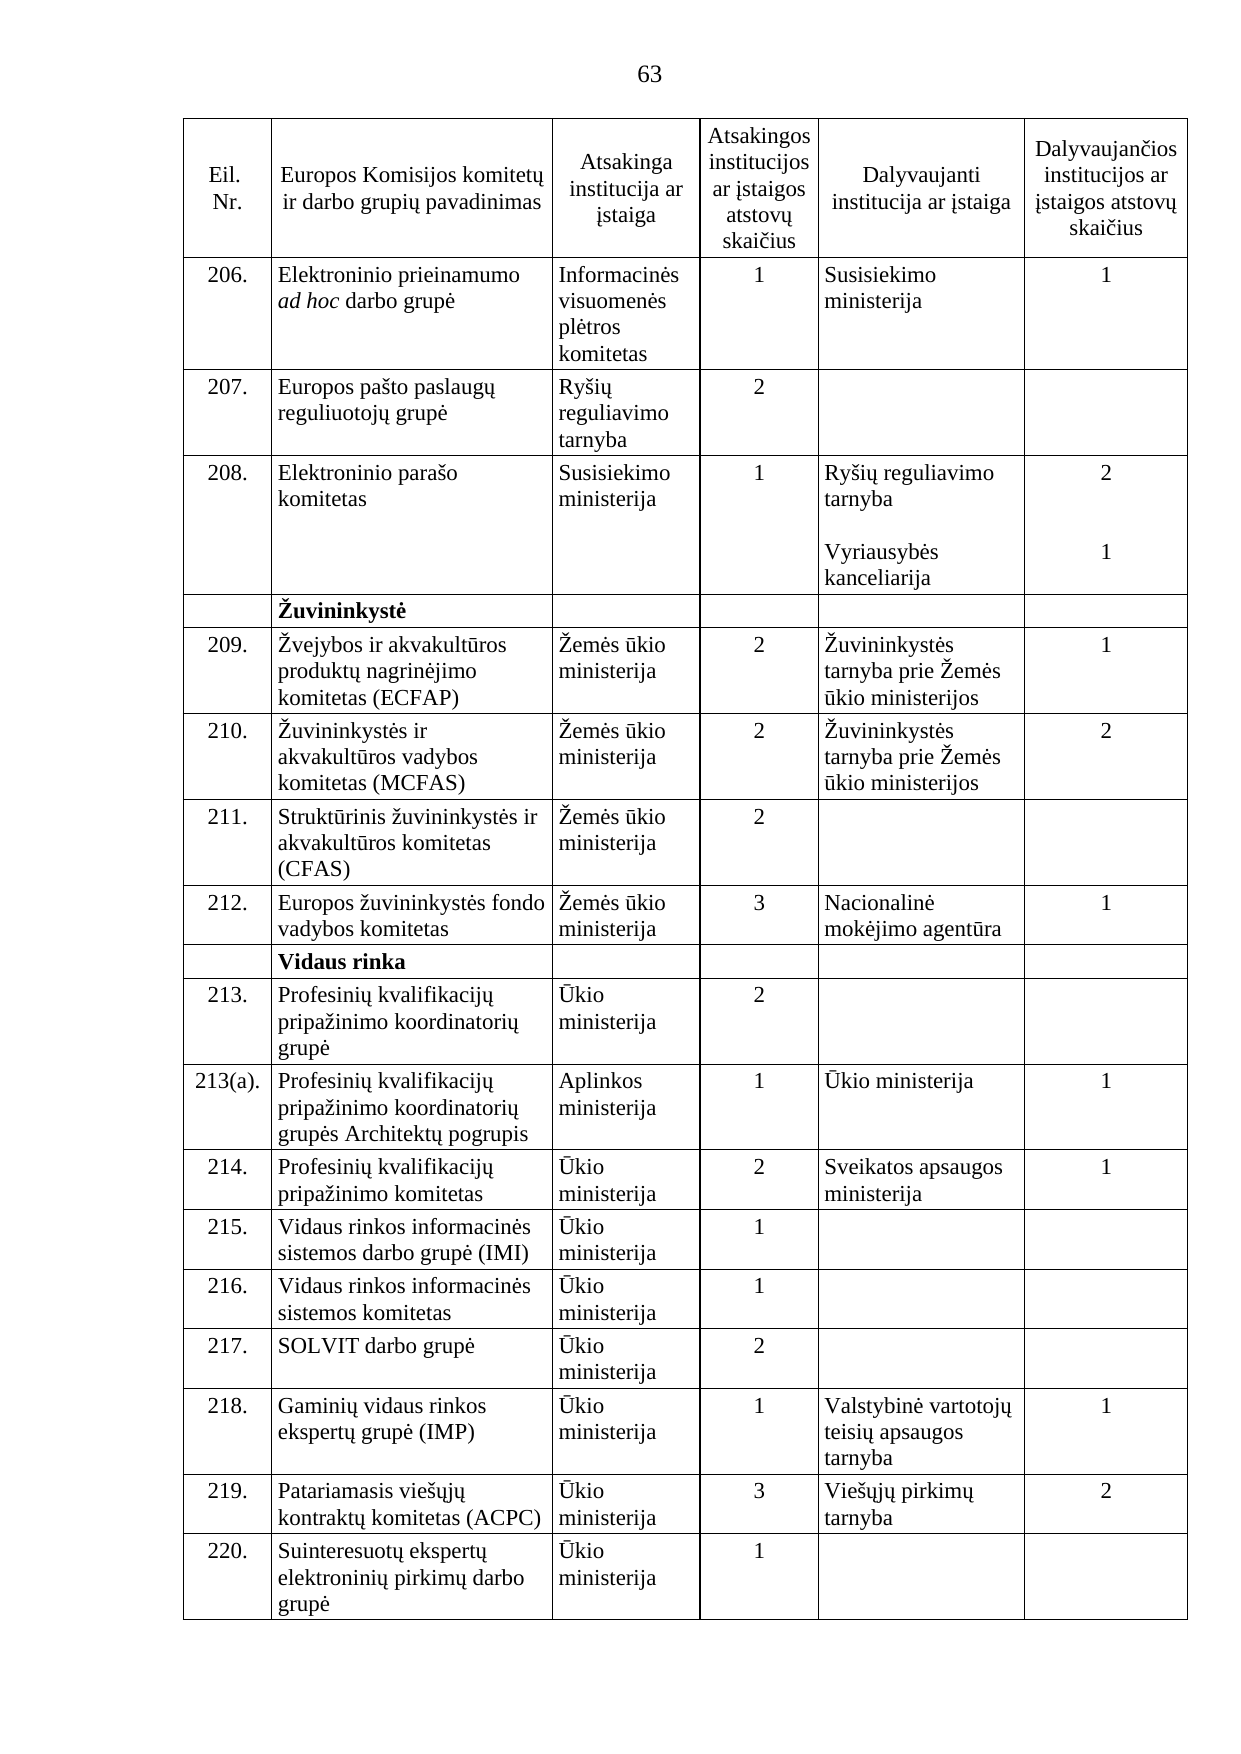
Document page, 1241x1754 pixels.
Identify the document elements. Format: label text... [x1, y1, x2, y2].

table_cell Europos pašto paslaugų reguliuotojų grupė [272, 370, 552, 455]
table_cell Ūkio ministerija [553, 979, 699, 1063]
table_cell [553, 945, 699, 977]
table_cell Aplinkos ministerija [553, 1065, 699, 1149]
table_cell 215. [184, 1210, 271, 1268]
table_cell Valstybinė vartotojų teisių apsaugos tarnyba [819, 1389, 1024, 1474]
table_cell [819, 1329, 1024, 1388]
table_cell [184, 945, 271, 977]
table_cell 1 [1025, 1065, 1187, 1149]
table_cell 1 [701, 1065, 818, 1149]
table_cell 210. [184, 714, 271, 799]
table_cell [819, 979, 1024, 1063]
table_cell Profesinių kvalifikacijų pripažinimo komitetas [272, 1150, 552, 1209]
table_cell 1 [1025, 1150, 1187, 1209]
table_cell Žuvininkystė [272, 595, 552, 627]
table_cell 1 [1025, 628, 1187, 713]
table_cell Ūkio ministerija [553, 1150, 699, 1209]
table_cell [819, 370, 1024, 455]
table_cell 1 [701, 1389, 818, 1474]
table_header Eil. Nr. [184, 119, 271, 257]
table_cell 211. [184, 800, 271, 885]
table_cell Susisiekimo ministerija [819, 258, 1024, 369]
table_cell 2 [701, 1150, 818, 1209]
table_cell 2 [1025, 1475, 1187, 1533]
table_cell 2 [701, 628, 818, 713]
table_cell [819, 800, 1024, 885]
table_cell 2 [701, 800, 818, 885]
table_cell 219. [184, 1475, 271, 1533]
table_cell Ūkio ministerija [819, 1065, 1024, 1149]
table_cell 214. [184, 1150, 271, 1209]
table_cell 218. [184, 1389, 271, 1474]
table_cell [1025, 945, 1187, 977]
table_cell Struktūrinis žuvininkystės ir akvakultūros komitetas (CFAS) [272, 800, 552, 885]
table_cell Europos žuvininkystės fondo vadybos komitetas [272, 886, 552, 944]
table_cell Žuvininkystės tarnyba prie Žemės ūkio ministerijos [819, 628, 1024, 713]
table_cell 2 [701, 1329, 818, 1388]
table_cell [701, 595, 818, 627]
table_cell 213(a). [184, 1065, 271, 1149]
table_cell 3 [701, 1475, 818, 1533]
table_cell Nacionalinė mokėjimo agentūra [819, 886, 1024, 944]
table_cell [819, 595, 1024, 627]
table_cell 1 [1025, 258, 1187, 369]
table_cell Ryšių reguliavimo tarnyba Vyriausybės kanceliarija [819, 456, 1024, 594]
table_cell 1 [1025, 1389, 1187, 1474]
table_cell Žemės ūkio ministerija [553, 628, 699, 713]
table_cell [819, 1270, 1024, 1328]
table_cell Žuvininkystės ir akvakultūros vadybos komitetas (MCFAS) [272, 714, 552, 799]
table_header Dalyvaujančios institucijos ar įstaigos atstovų skaičius [1025, 119, 1187, 257]
table_cell SOLVIT darbo grupė [272, 1329, 552, 1388]
table_cell Ūkio ministerija [553, 1210, 699, 1268]
table_cell Vidaus rinkos informacinės sistemos komitetas [272, 1270, 552, 1328]
table_cell 220. [184, 1534, 271, 1619]
table_cell Elektroninio parašo komitetas [272, 456, 552, 594]
table_cell 216. [184, 1270, 271, 1328]
table_cell 1 [701, 1210, 818, 1268]
table_cell Ryšių reguliavimo tarnyba [553, 370, 699, 455]
table_cell [1025, 1329, 1187, 1388]
table_cell Ūkio ministerija [553, 1270, 699, 1328]
table_cell 1 [701, 258, 818, 369]
table_cell Profesinių kvalifikacijų pripažinimo koordinatorių grupė [272, 979, 552, 1063]
table_cell 2 [701, 370, 818, 455]
table_cell [819, 945, 1024, 977]
table_cell Žemės ūkio ministerija [553, 800, 699, 885]
table_cell Žemės ūkio ministerija [553, 714, 699, 799]
table_cell 209. [184, 628, 271, 713]
table_cell 208. [184, 456, 271, 594]
table_cell [1025, 370, 1187, 455]
table_cell 1 [1025, 886, 1187, 944]
table_cell Žvejybos ir akvakultūros produktų nagrinėjimo komitetas (ECFAP) [272, 628, 552, 713]
table_cell Suinteresuotų ekspertų elektroninių pirkimų darbo grupė [272, 1534, 552, 1619]
table_cell Ūkio ministerija [553, 1475, 699, 1533]
table_cell 212. [184, 886, 271, 944]
table_cell 1 [701, 1270, 818, 1328]
table_cell Gaminių vidaus rinkos ekspertų grupė (IMP) [272, 1389, 552, 1474]
table_cell Patariamasis viešųjų kontraktų komitetas (ACPC) [272, 1475, 552, 1533]
table_cell Ūkio ministerija [553, 1329, 699, 1388]
table_cell [819, 1210, 1024, 1268]
table_cell [1025, 979, 1187, 1063]
table_cell 2 [701, 714, 818, 799]
table_cell [819, 1534, 1024, 1619]
table_cell [1025, 800, 1187, 885]
table_cell 213. [184, 979, 271, 1063]
table_header Dalyvaujanti institucija ar įstaiga [819, 119, 1024, 257]
table_cell [701, 945, 818, 977]
table_cell [184, 595, 271, 627]
table_cell Elektroninio prieinamumo ad hoc darbo grupė [272, 258, 552, 369]
table_header Atsakingos institucijos ar įstaigos atstovų skaičius [701, 119, 818, 257]
table_cell 3 [701, 886, 818, 944]
table_cell Profesinių kvalifikacijų pripažinimo koordinatorių grupės Architektų pogrupis [272, 1065, 552, 1149]
table_cell [1025, 595, 1187, 627]
table_cell Ūkio ministerija [553, 1389, 699, 1474]
table_cell 1 [701, 1534, 818, 1619]
table_cell Susisiekimo ministerija [553, 456, 699, 594]
table_cell [1025, 1270, 1187, 1328]
table_cell [553, 595, 699, 627]
table_cell [1025, 1534, 1187, 1619]
table_cell 1 [701, 456, 818, 594]
table_header Atsakinga institucija ar įstaiga [553, 119, 699, 257]
table_cell Žemės ūkio ministerija [553, 886, 699, 944]
table_header Europos Komisijos komitetų ir darbo grupių pavadinimas [272, 119, 552, 257]
table_cell [1025, 1210, 1187, 1268]
table_cell Žuvininkystės tarnyba prie Žemės ūkio ministerijos [819, 714, 1024, 799]
table_cell Sveikatos apsaugos ministerija [819, 1150, 1024, 1209]
table_cell Viešųjų pirkimų tarnyba [819, 1475, 1024, 1533]
table_cell 217. [184, 1329, 271, 1388]
table_cell Informacinės visuomenės plėtros komitetas [553, 258, 699, 369]
table_cell 207. [184, 370, 271, 455]
table_cell 2 1 [1025, 456, 1187, 594]
table_cell 206. [184, 258, 271, 369]
table_cell 2 [701, 979, 818, 1063]
table_cell Ūkio ministerija [553, 1534, 699, 1619]
table_cell 2 [1025, 714, 1187, 799]
table_cell Vidaus rinka [272, 945, 552, 977]
table_cell Vidaus rinkos informacinės sistemos darbo grupė (IMI) [272, 1210, 552, 1268]
